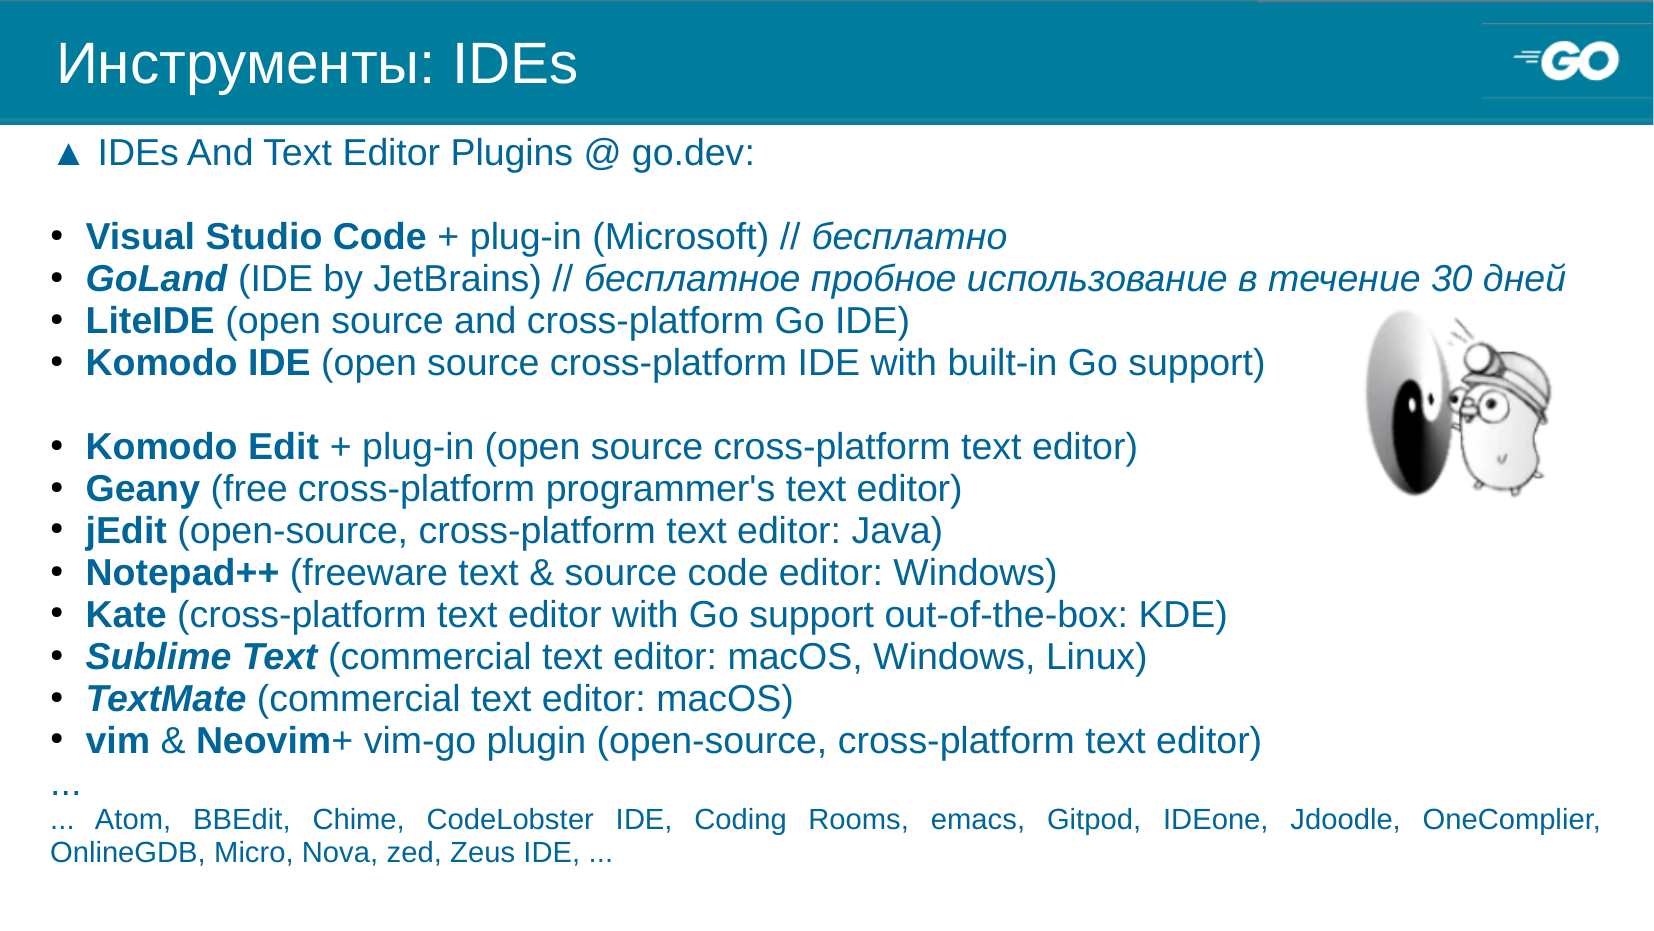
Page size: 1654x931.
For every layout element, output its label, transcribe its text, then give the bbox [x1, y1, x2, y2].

text_box Инструменты: IDEs [41, 23, 1495, 104]
text_box ▲ IDEs And Text Editor Plugins @ go.dev: Visual Studio Code + plug-in (Microsoft) // бесплатно GoLand (IDE by JetBrains) // бесплатное пробное использование в течение 30 дней LiteIDE (open source and cross-platform Go IDE) Komodo IDE (open source cross-platform IDE with built-in Go support) Komodo Edit + plug-in (open source cross-platform text editor) Geany (free cross-platform programmer's text editor) jEdit (open-source, cross-platform text editor: Java) Notepad++ (freeware text & source code editor: Windows) Kate (cross-platform text editor with Go support out-of-the-box: KDE) Sublime Text (commercial text editor: macOS, Windows, Linux) TextMate (commercial text editor: macOS) vim & Neovim+ vim-go plugin (open-source, cross-platform text editor) ... ... Atom, BBEdit, Chime, CodeLobster IDE, Coding Rooms, emacs, Gitpod, IDEone, Jdoodle, OneComplier, OnlineGDB, Micro, Nova, zed, Zeus IDE, ... [35, 124, 1619, 898]
picture [1542, 41, 1619, 81]
picture [1359, 302, 1560, 502]
